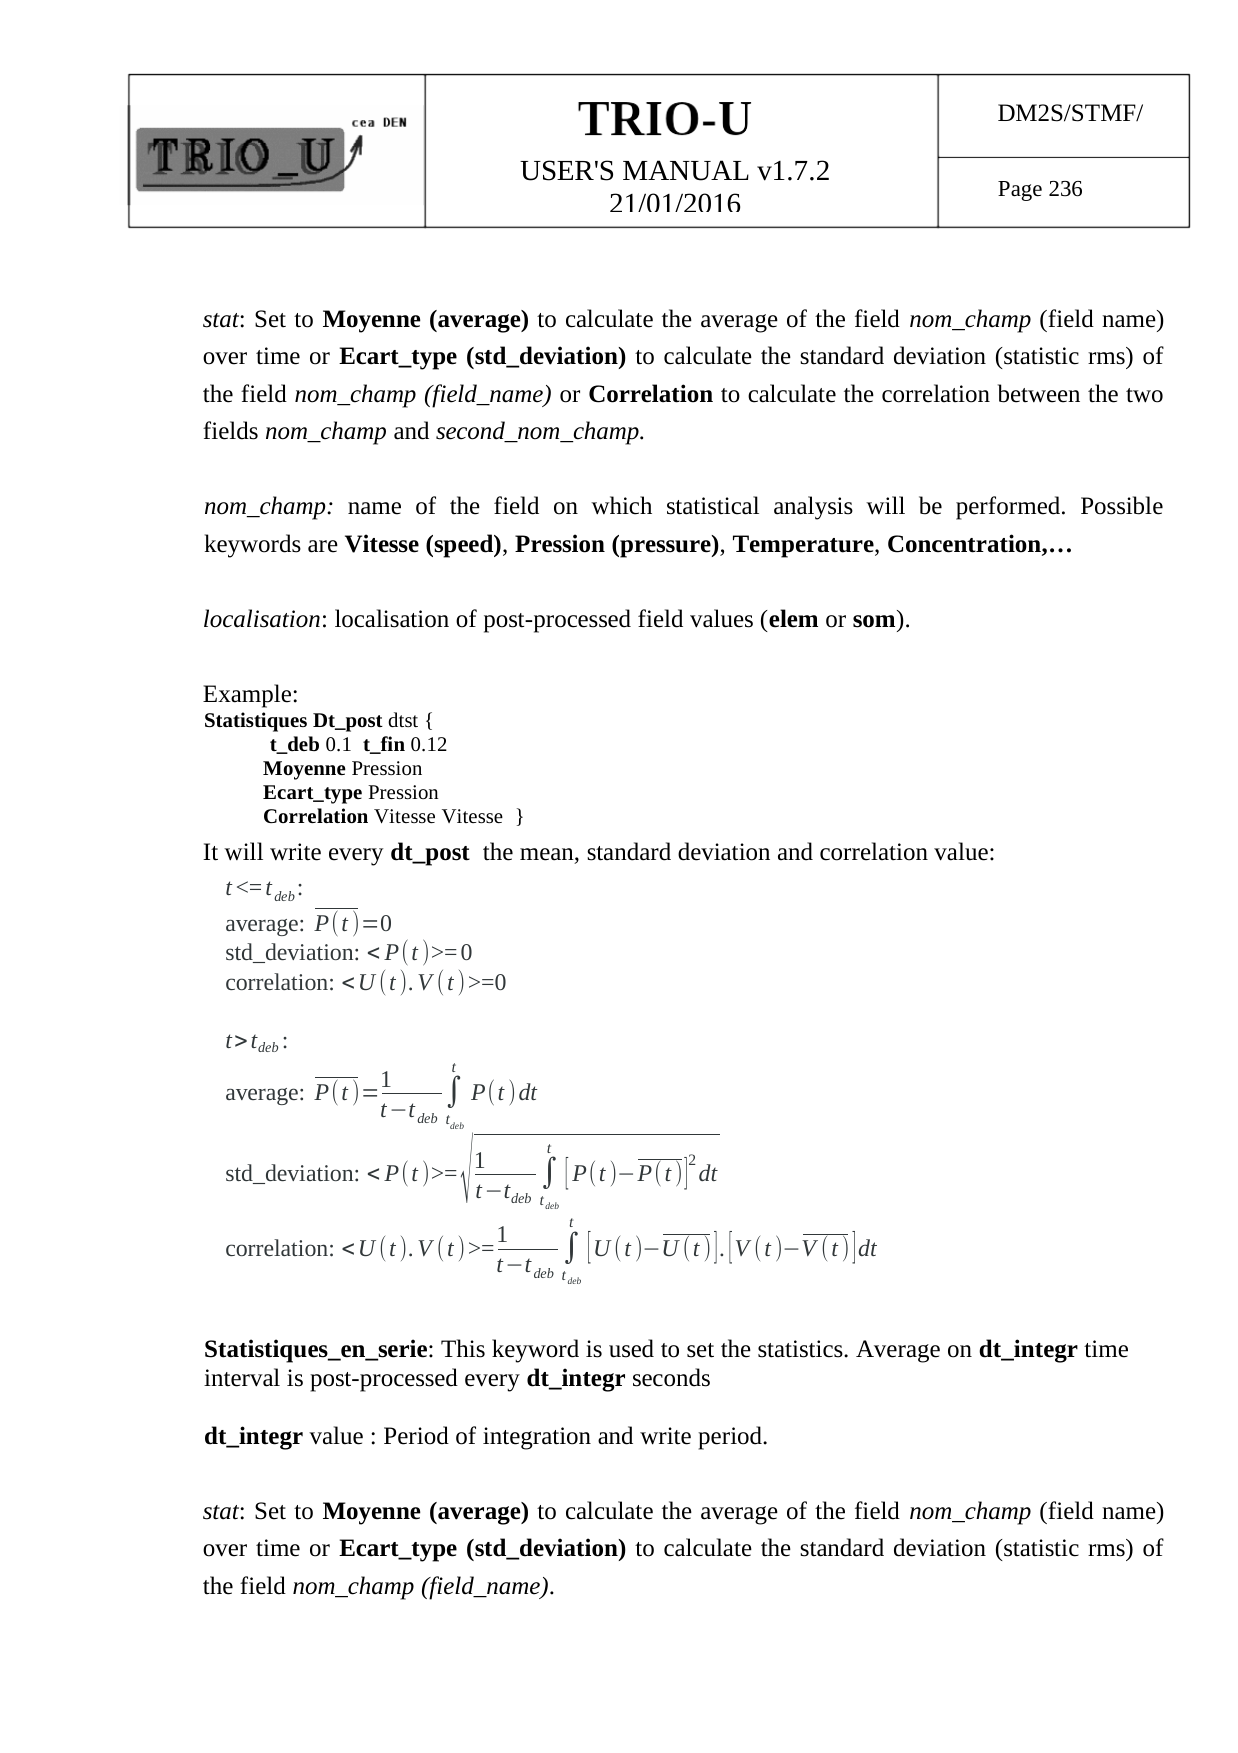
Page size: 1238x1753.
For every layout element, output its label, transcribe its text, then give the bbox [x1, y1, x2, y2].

text dt_integr value : Period of integration and write period. [204, 1421, 1196, 1450]
text It will write every dt_post the mean, standard deviation and correlation value: [203, 828, 1165, 866]
text Example: [203, 670, 1165, 708]
text Correlation Vitesse Vitesse } [204, 804, 1196, 828]
text Statistiques Dt_post dtst { [204, 708, 1196, 732]
text stat: Set to Moyenne (average) to calculate the average of the field nom_champ (field name) over time or Ecart_type (std_deviation) to calculate the standard deviation (statistic rms) of the field nom_champ (field_name) or Correlation to calculate the correlation between the two fields nom_champ and second_nom_champ. [203, 295, 1165, 445]
text localisation: localisation of post-processed field values (elem or som). [203, 595, 1165, 633]
text stat: Set to Moyenne (average) to calculate the average of the field nom_champ (field name) over time or Ecart_type (std_deviation) to calculate the standard deviation (statistic rms) of the field nom_champ (field_name). [203, 1487, 1165, 1600]
text t_deb 0.1 t_fin 0.12 [204, 732, 1196, 756]
text Ecart_type Pression [204, 780, 1196, 804]
text Moyenne Pression [204, 756, 1196, 780]
text nom_champ: name of the field on which statistical analysis will be performed. Possible keywords are Vitesse (speed), Pression (pressure), Temperature, Concentration,… [204, 483, 1165, 558]
text Statistiques_en_serie: This keyword is used to set the statistics. Average on dt_integr time interval is post-processed every dt_integr seconds [204, 1333, 1196, 1392]
